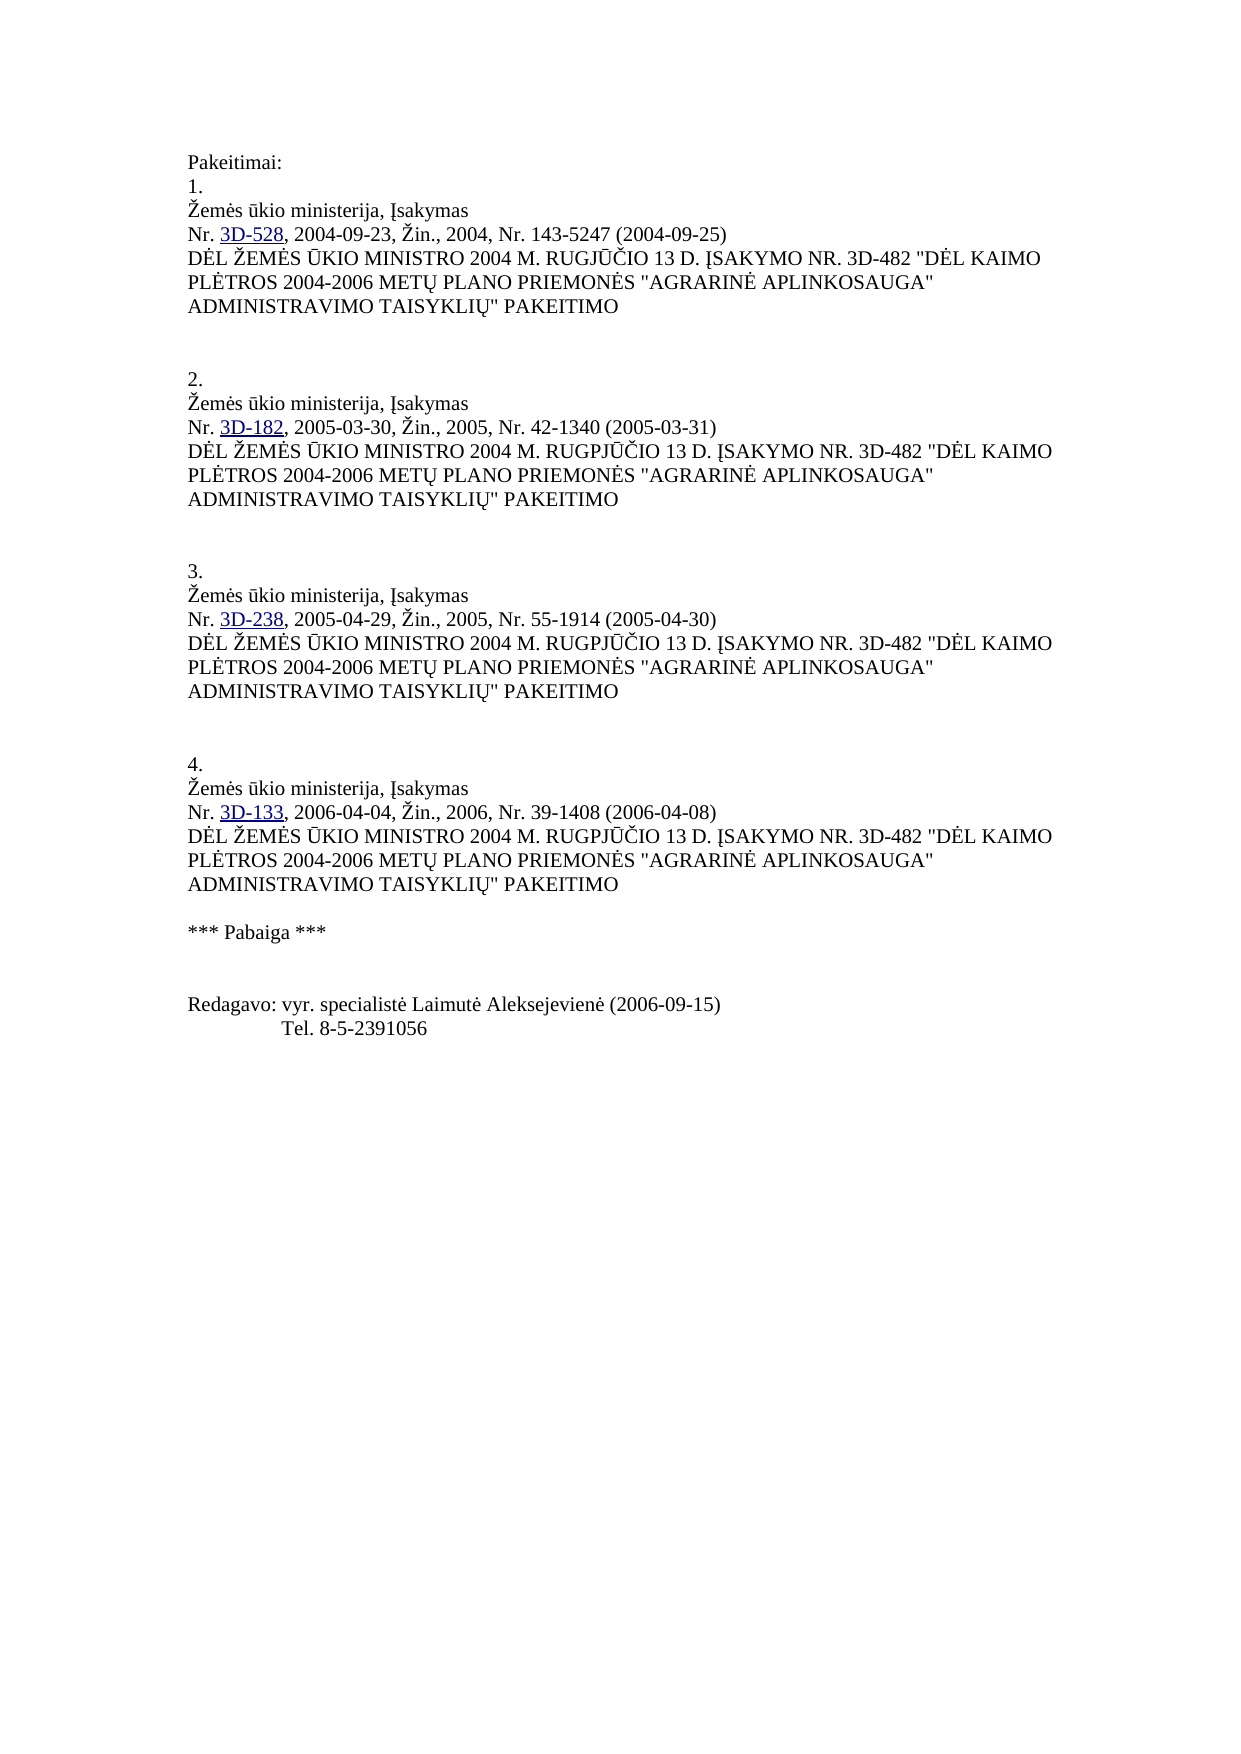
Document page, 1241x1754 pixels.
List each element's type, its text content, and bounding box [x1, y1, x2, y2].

text Tel. 8-5-2391056 [187, 1016, 1053, 1040]
text 1. [187, 174, 1053, 198]
text Redagavo: vyr. specialistė Laimutė Aleksejevienė (2006-09-15) [187, 992, 1053, 1016]
text 2. [187, 367, 1053, 391]
text Žemės ūkio ministerija, Įsakymas [187, 583, 1053, 607]
text Žemės ūkio ministerija, Įsakymas [187, 391, 1053, 415]
text Nr. 3D-528, 2004-09-23, Žin., 2004, Nr. 143-5247 (2004-09-25) [187, 222, 1053, 246]
text Pakeitimai: [187, 150, 1053, 174]
text DĖL ŽEMĖS ŪKIO MINISTRO 2004 M. RUGPJŪČIO 13 D. ĮSAKYMO NR. 3D-482 "DĖL KAIMO PLĖTROS 2004-2006 METŲ PLANO PRIEMONĖS "AGRARINĖ APLINKOSAUGA" ADMINISTRAVIMO TAISYKLIŲ" PAKEITIMO [187, 824, 1053, 896]
text Nr. 3D-133, 2006-04-04, Žin., 2006, Nr. 39-1408 (2006-04-08) [187, 800, 1053, 824]
text 3. [187, 559, 1053, 583]
text DĖL ŽEMĖS ŪKIO MINISTRO 2004 M. RUGJŪČIO 13 D. ĮSAKYMO NR. 3D-482 "DĖL KAIMO PLĖTROS 2004-2006 METŲ PLANO PRIEMONĖS "AGRARINĖ APLINKOSAUGA" ADMINISTRAVIMO TAISYKLIŲ" PAKEITIMO [187, 246, 1053, 318]
text DĖL ŽEMĖS ŪKIO MINISTRO 2004 M. RUGPJŪČIO 13 D. ĮSAKYMO NR. 3D-482 "DĖL KAIMO PLĖTROS 2004-2006 METŲ PLANO PRIEMONĖS "AGRARINĖ APLINKOSAUGA" ADMINISTRAVIMO TAISYKLIŲ" PAKEITIMO [187, 439, 1053, 511]
text *** Pabaiga *** [187, 920, 1053, 944]
text DĖL ŽEMĖS ŪKIO MINISTRO 2004 M. RUGPJŪČIO 13 D. ĮSAKYMO NR. 3D-482 "DĖL KAIMO PLĖTROS 2004-2006 METŲ PLANO PRIEMONĖS "AGRARINĖ APLINKOSAUGA" ADMINISTRAVIMO TAISYKLIŲ" PAKEITIMO [187, 631, 1053, 703]
text Nr. 3D-182, 2005-03-30, Žin., 2005, Nr. 42-1340 (2005-03-31) [187, 415, 1053, 439]
text Žemės ūkio ministerija, Įsakymas [187, 776, 1053, 800]
text Nr. 3D-238, 2005-04-29, Žin., 2005, Nr. 55-1914 (2005-04-30) [187, 607, 1053, 631]
text 4. [187, 752, 1053, 776]
text Žemės ūkio ministerija, Įsakymas [187, 198, 1053, 222]
